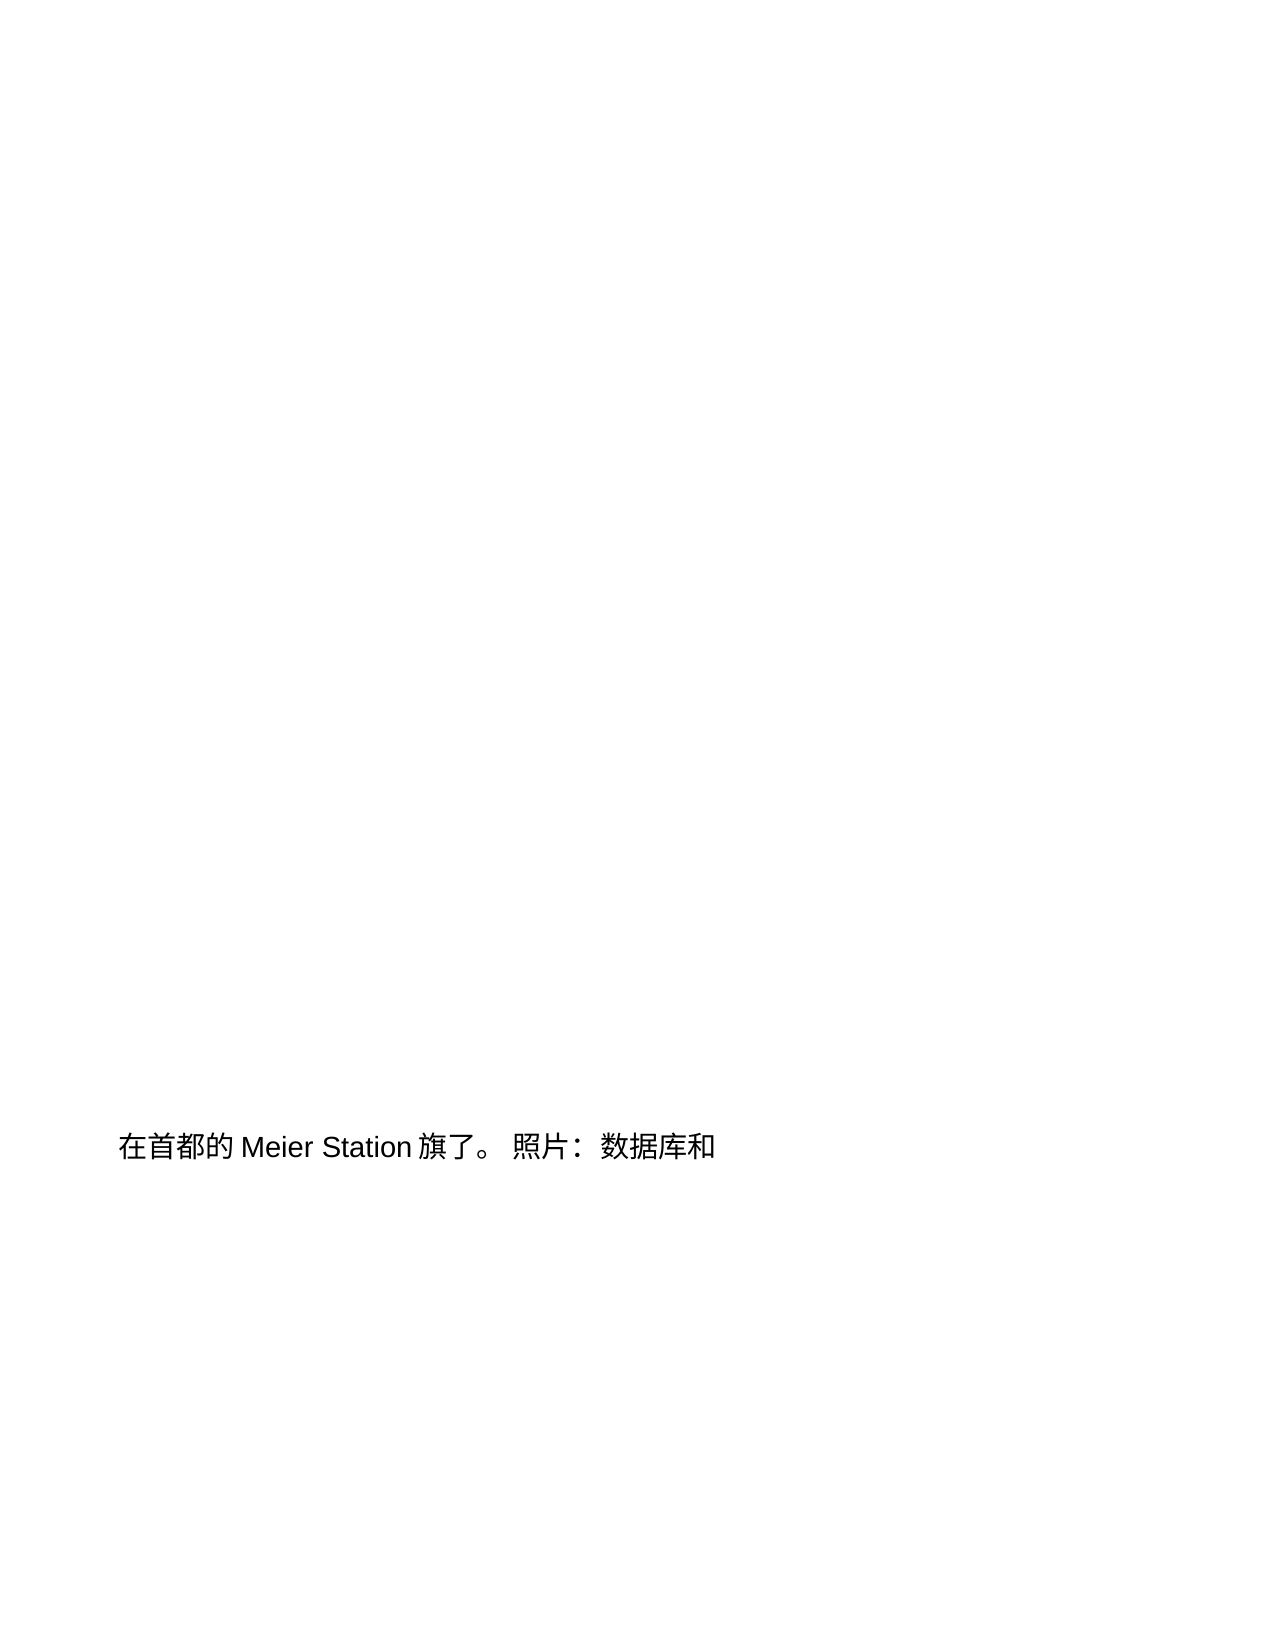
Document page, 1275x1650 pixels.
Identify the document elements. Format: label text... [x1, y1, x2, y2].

text 在首都的Meier Station旗了。 照片：数据库和 [118, 118, 1157, 1166]
